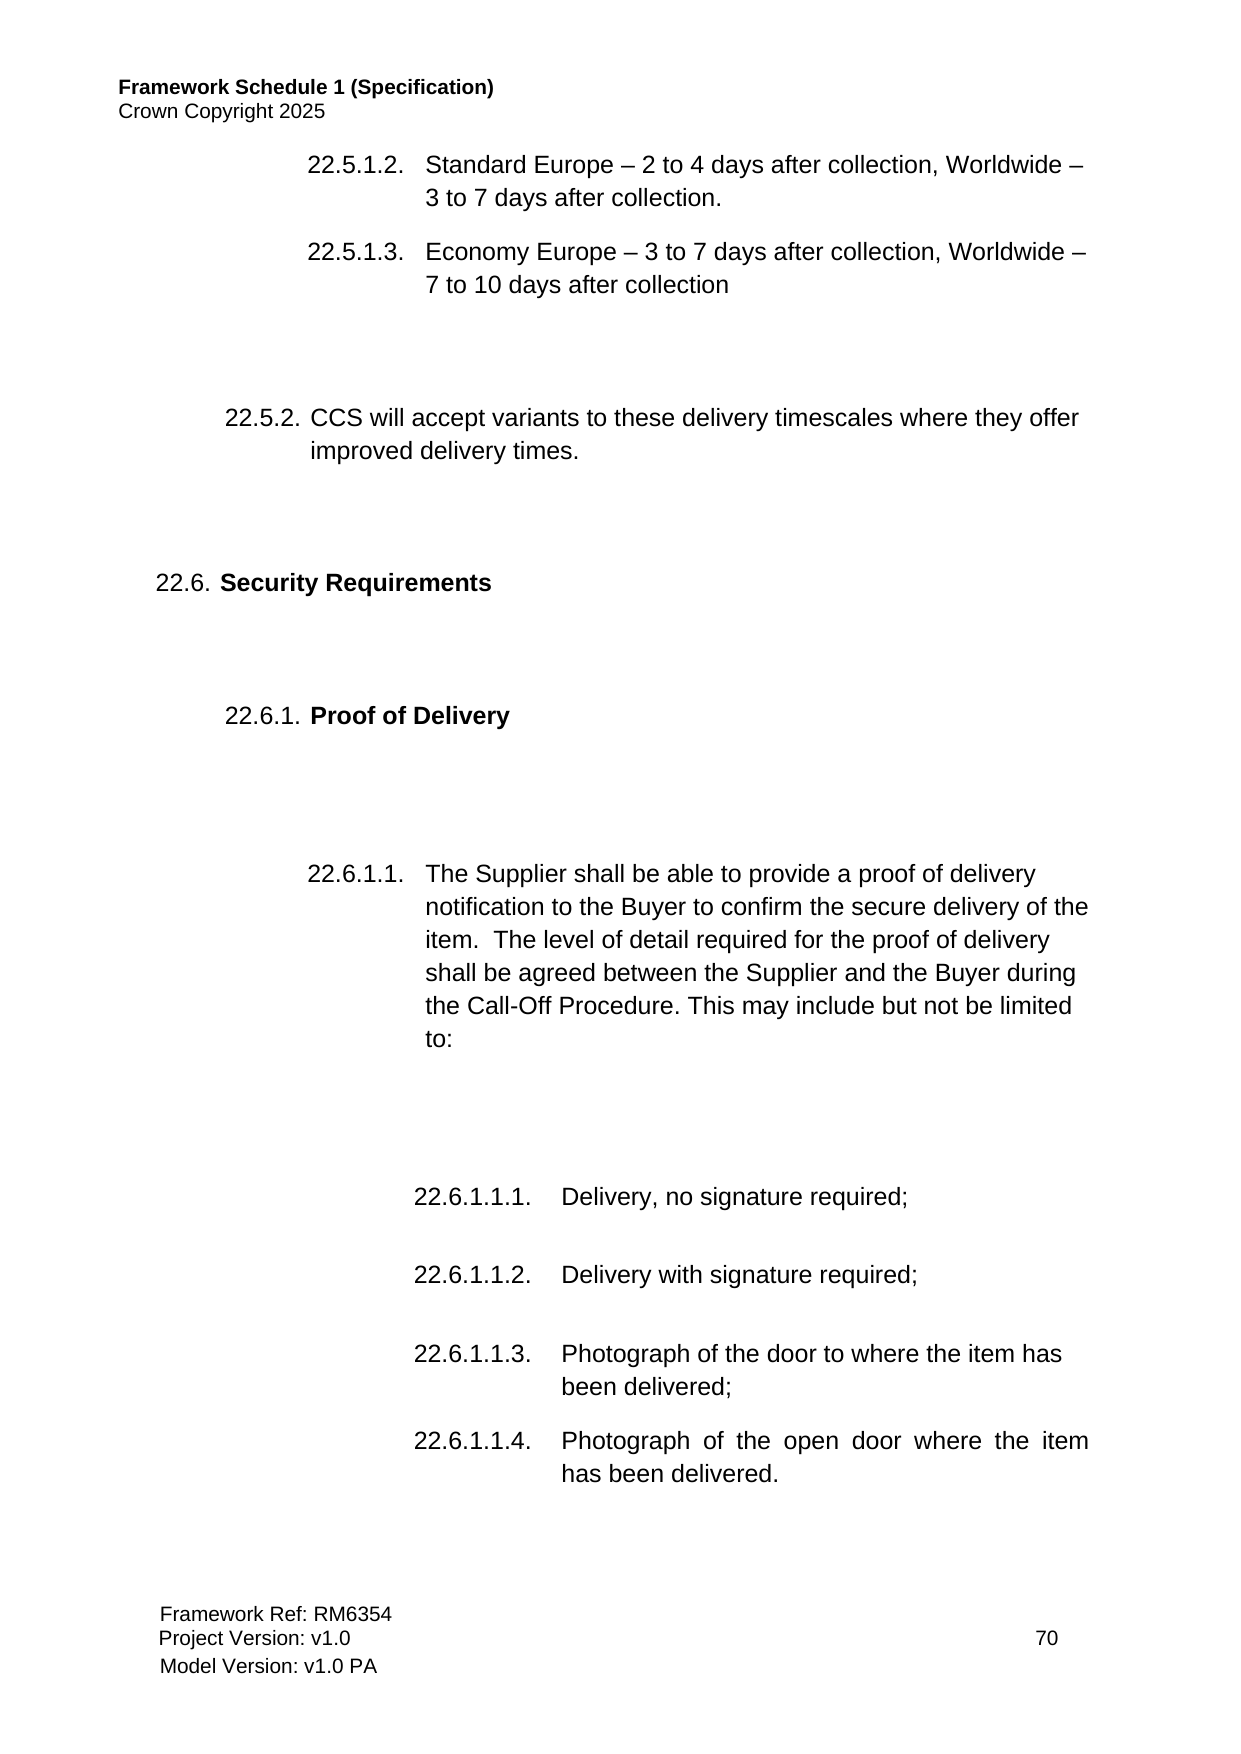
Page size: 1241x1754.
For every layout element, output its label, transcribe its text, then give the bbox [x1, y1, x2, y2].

list Security Requirements [155, 568, 1090, 597]
list Standard Europe – 2 to 4 days after collection, Worldwide – 3 to 7 days after collection. [307, 150, 1090, 212]
list The Supplier shall be able to provide a proof of delivery notification to the Buyer to confirm the secure delivery of the item. The level of detail required for the proof of delivery shall be agreed between the Supplier and the Buyer during the Call-Off Procedure. This may include but not be limited to: [307, 859, 1090, 1053]
list Proof of Delivery [224, 701, 1090, 730]
list Photograph of the door to where the item has been delivered; [413, 1339, 1090, 1401]
list Photograph of the open door where the item has been delivered. [413, 1426, 1090, 1488]
list Delivery, no signature required; [413, 1182, 1090, 1210]
list Economy Europe – 3 to 7 days after collection, Worldwide – 7 to 10 days after collection [307, 237, 1090, 299]
list CCS will accept variants to these delivery timescales where they offer improved delivery times. [224, 403, 1090, 464]
list Delivery with signature required; [413, 1260, 1090, 1289]
